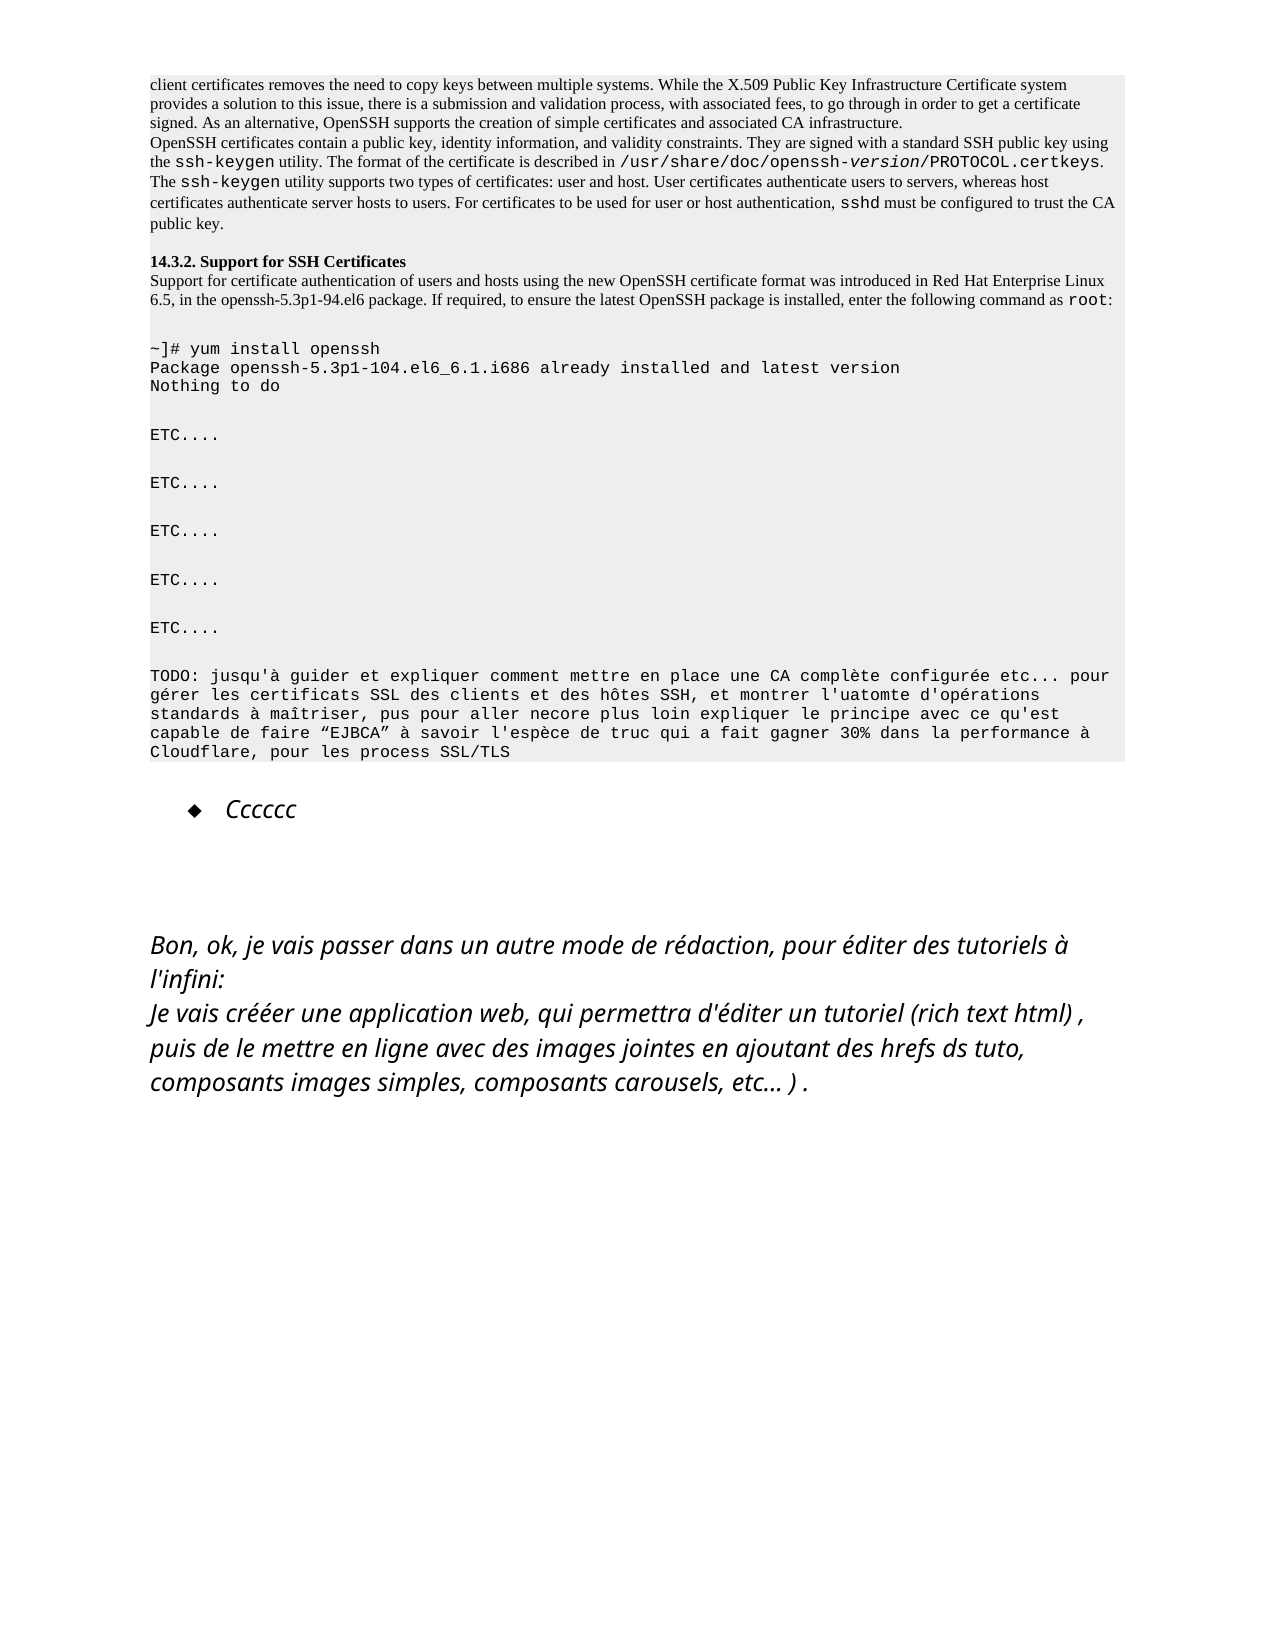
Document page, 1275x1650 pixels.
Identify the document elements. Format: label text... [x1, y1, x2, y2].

list Cccccc [187, 792, 1125, 826]
text Nothing to do [150, 378, 1125, 397]
text Support for certificate authentication of users and hosts using the new OpenSSH certificate format was introduced in Red Hat Enterprise Linux 6.5, in the openssh-5.3p1-94.el6 package. If required, to ensure the latest OpenSSH package is installed, enter the following command as root: [150, 271, 1125, 311]
text The ssh-keygen utility supports two types of certificates: user and host. User certificates authenticate users to servers, whereas host certificates authenticate server hosts to users. For certificates to be used for user or host authentication, sshd must be configured to trust the CA public key. [150, 172, 1125, 233]
text Bon, ok, je vais passer dans un autre mode de rédaction, pour éditer des tutoriels à l'infini: [150, 928, 1125, 996]
text ETC.... [150, 475, 1125, 493]
text ETC.... [150, 620, 1125, 638]
text ETC.... [150, 523, 1125, 542]
text ETC.... [150, 571, 1125, 590]
text ~]# yum install openssh [150, 340, 1125, 359]
subtitle 14.3.2. Support for SSH Certificates [150, 252, 1125, 271]
text TODO: jusqu'à guider et expliquer comment mettre en place une CA complète configurée etc... pour gérer les certificats SSL des clients et des hôtes SSH, et montrer l'uatomte d'opérations standards à maîtriser, pus pour aller necore plus loin expliquer le principe avec ce qu'est capable de faire “EJBCA” à savoir l'espèce de truc qui a fait gagner 30% dans la performance à Cloudflare, pour les process SSL/TLS [150, 668, 1125, 762]
text OpenSSH certificates contain a public key, identity information, and validity constraints. They are signed with a standard SSH public key using the ssh-keygen utility. The format of the certificate is described in /usr/share/doc/openssh-version/PROTOCOL.certkeys. [150, 132, 1125, 172]
text Package openssh-5.3p1-104.el6_6.1.i686 already installed and latest version [150, 359, 1125, 378]
text ETC.... [150, 426, 1125, 445]
text Je vais crééer une application web, qui permettra d'éditer un tutoriel (rich text html) , puis de le mettre en ligne avec des images jointes en ajoutant des hrefs ds tuto, composants images simples, composants carousels, etc... ) . [150, 996, 1125, 1098]
text client certificates removes the need to copy keys between multiple systems. While the X.509 Public Key Infrastructure Certificate system provides a solution to this issue, there is a submission and validation process, with associated fees, to go through in order to get a certificate signed. As an alternative, OpenSSH supports the creation of simple certificates and associated CA infrastructure. [150, 75, 1125, 132]
